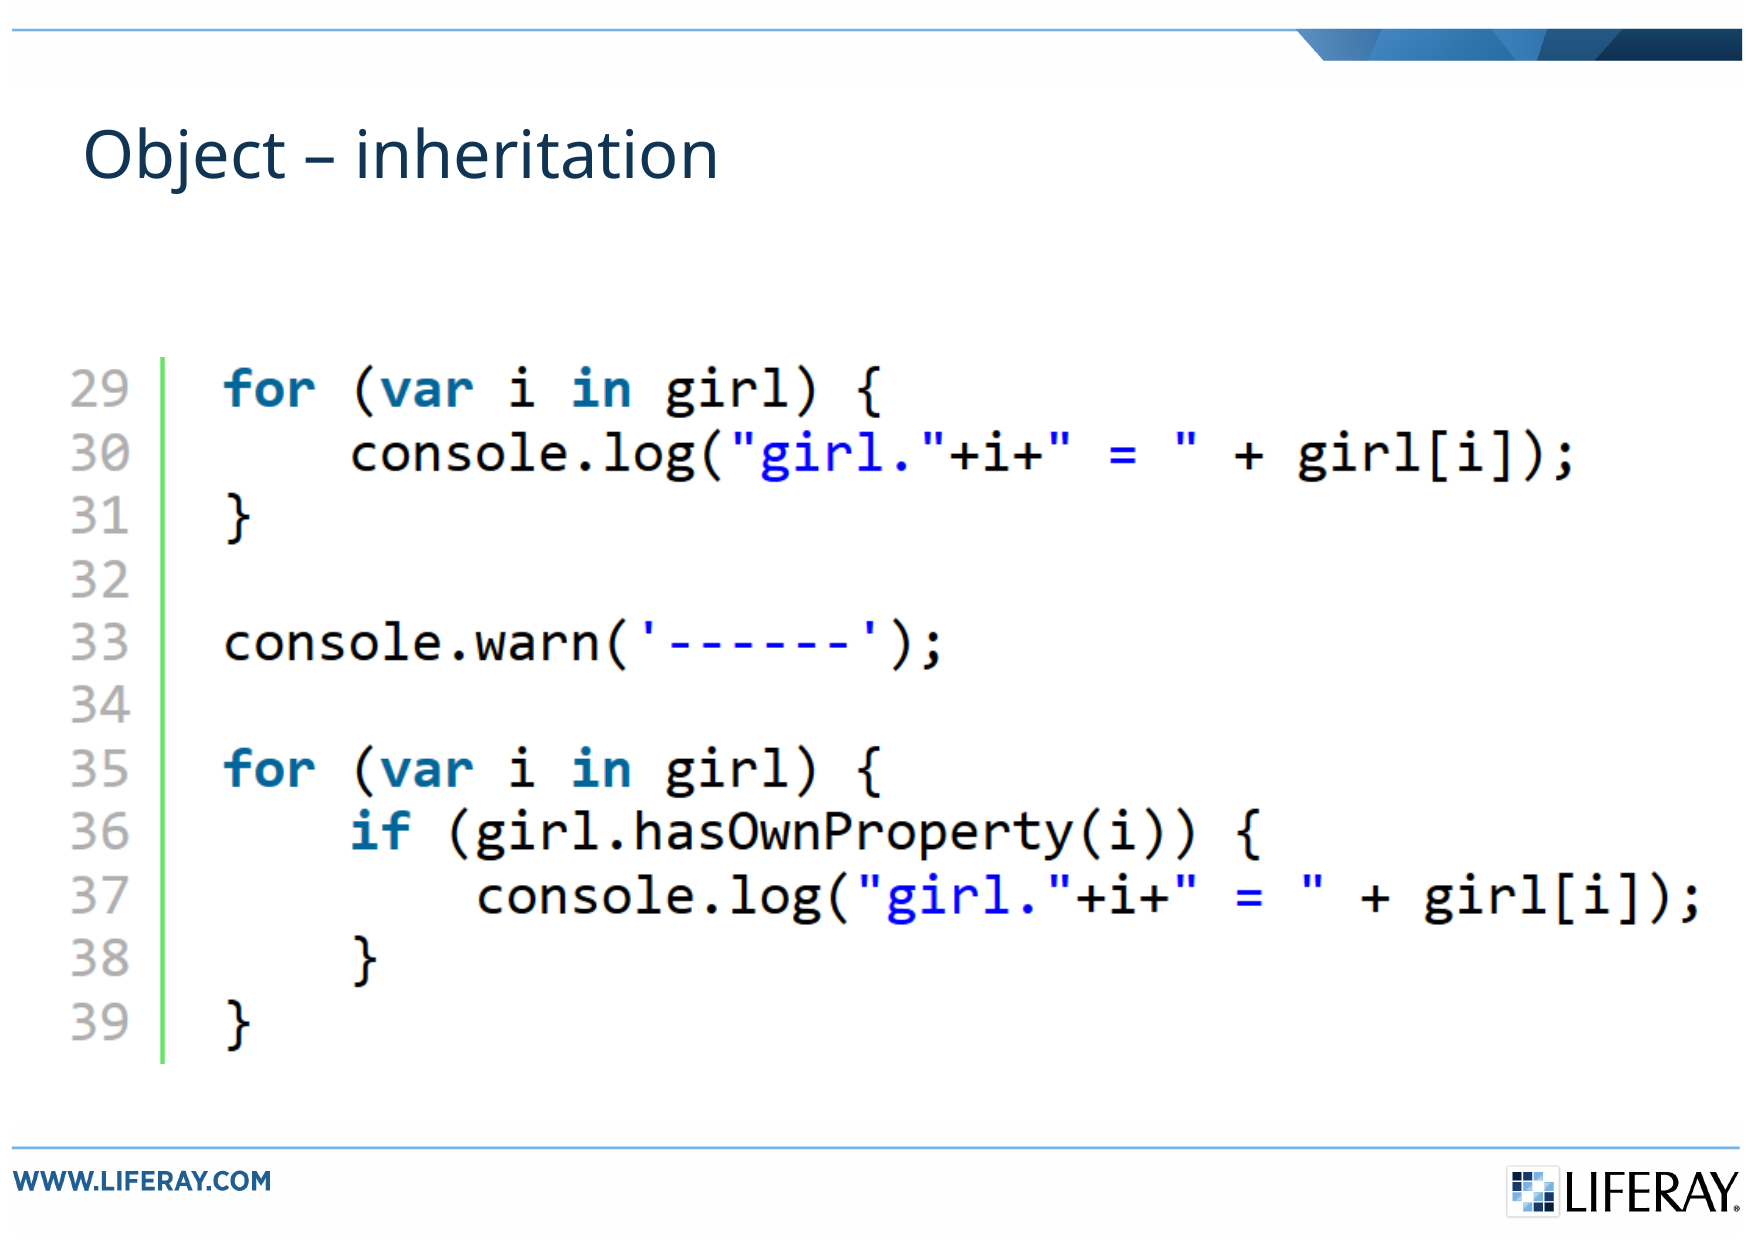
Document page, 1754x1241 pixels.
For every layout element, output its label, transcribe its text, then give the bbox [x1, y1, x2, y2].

picture [10, 1124, 1741, 1234]
picture [62, 357, 1705, 1064]
picture [12, 0, 1743, 84]
title Object – inheritation [82, 49, 1571, 257]
